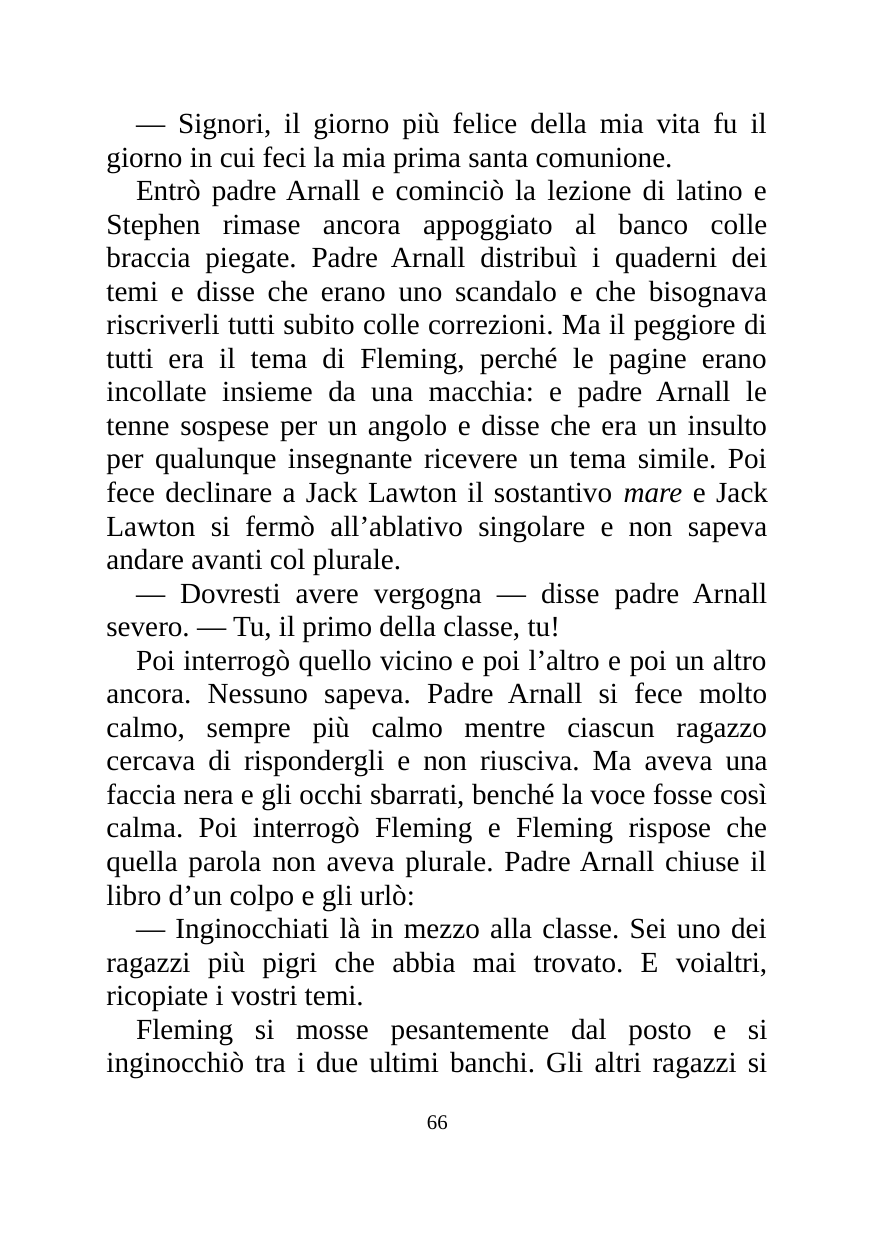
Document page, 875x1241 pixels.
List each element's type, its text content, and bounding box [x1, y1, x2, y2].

text Entrò padre Arnall e cominciò la lezione di latino e Stephen rimase ancora appoggiato al banco colle braccia piegate. Padre Arnall distribuì i quaderni dei temi e disse che erano uno scandalo e che bisognava riscriverli tutti subito colle correzioni. Ma il peggiore di tutti era il tema di Fleming, perché le pagine erano incollate insieme da una macchia: e padre Arnall le tenne sospese per un angolo e disse che era un insulto per qualunque insegnante ricevere un tema simile. Poi fece declinare a Jack Lawton il sostantivo mare e Jack Lawton si fermò all’ablativo singolare e non sapeva andare avanti col plurale. [106, 173, 768, 576]
text Fleming si mosse pesantemente dal posto e si inginocchiò tra i due ultimi banchi. Gli altri ragazzi si [106, 1012, 768, 1079]
text — Dovresti avere vergogna — disse padre Arnall severo. — Tu, il primo della classe, tu! [106, 576, 768, 643]
text — Inginocchiati là in mezzo alla classe. Sei uno dei ragazzi più pigri che abbia mai trovato. E voialtri, ricopiate i vostri temi. [106, 911, 768, 1012]
text Poi interrogò quello vicino e poi l’altro e poi un altro ancora. Nessuno sapeva. Padre Arnall si fece molto calmo, sempre più calmo mentre ciascun ragazzo cercava di rispondergli e non riusciva. Ma aveva una faccia nera e gli occhi sbarrati, benché la voce fosse così calma. Poi interrogò Fleming e Fleming rispose che quella parola non aveva plurale. Padre Arnall chiuse il libro d’un colpo e gli urlò: [106, 643, 768, 911]
text — Signori, il giorno più felice della mia vita fu il giorno in cui feci la mia prima santa comunione. [106, 106, 768, 173]
